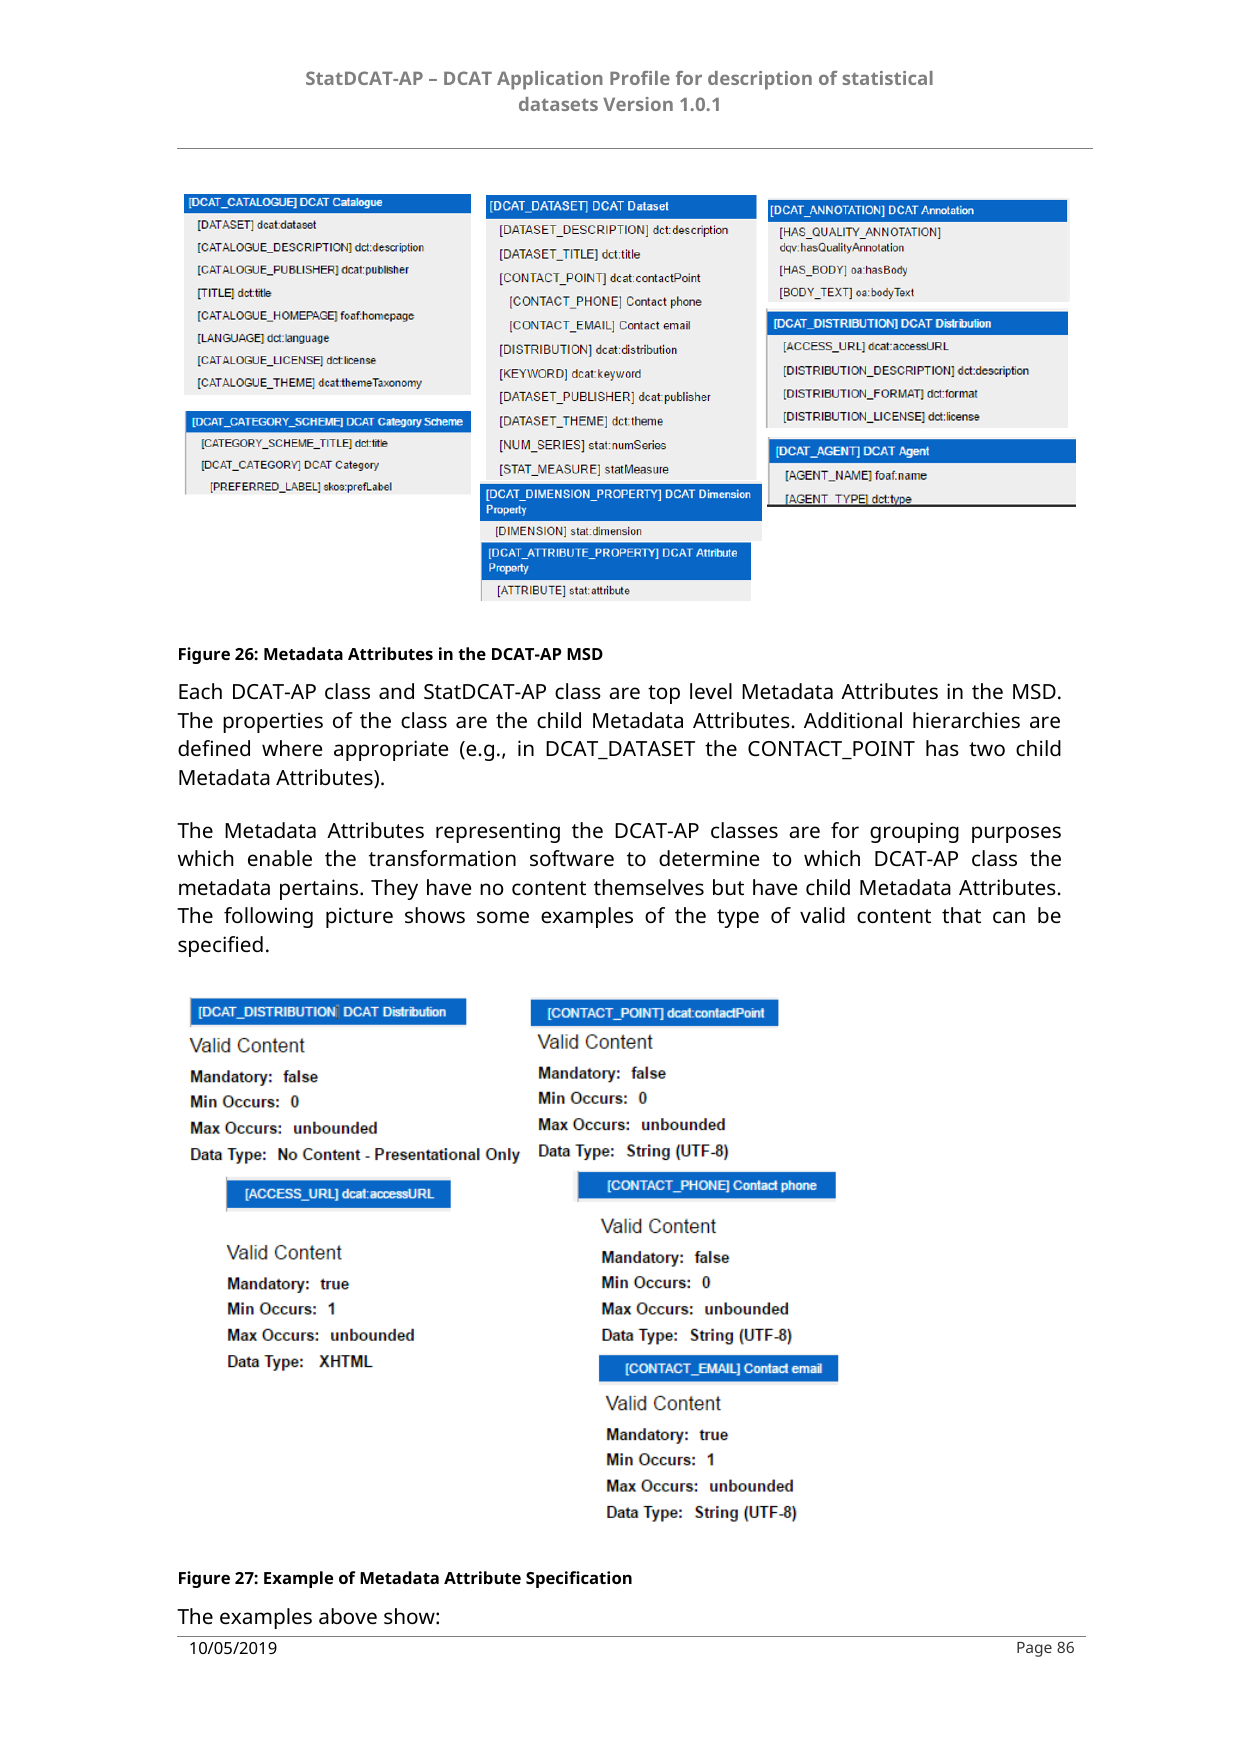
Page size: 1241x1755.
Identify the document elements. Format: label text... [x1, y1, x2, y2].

text The Metadata Attributes representing the DCAT-AP classes are for grouping purposes which enable the transformation software to determine to which DCAT-AP class the metadata pertains. They have no content themselves but have child Metadata Attributes. The following picture shows some examples of the type of valid content that can be specified. [177, 816, 1063, 958]
text Each DCAT-AP class and StatDCAT-AP class are top level Metadata Attributes in the MSD. The properties of the class are the child Metadata Attributes. Additional hierarchies are defined where appropriate (e.g., in DCAT_DATASET the CONTACT_POINT has two child Metadata Attributes). [177, 677, 1063, 791]
text Figure 26: Metadata Attributes in the DCAT-AP MSD [177, 642, 1063, 665]
text Figure 27: Example of Metadata Attribute Specification [177, 1567, 1063, 1589]
text The examples above show: [177, 1602, 1063, 1630]
